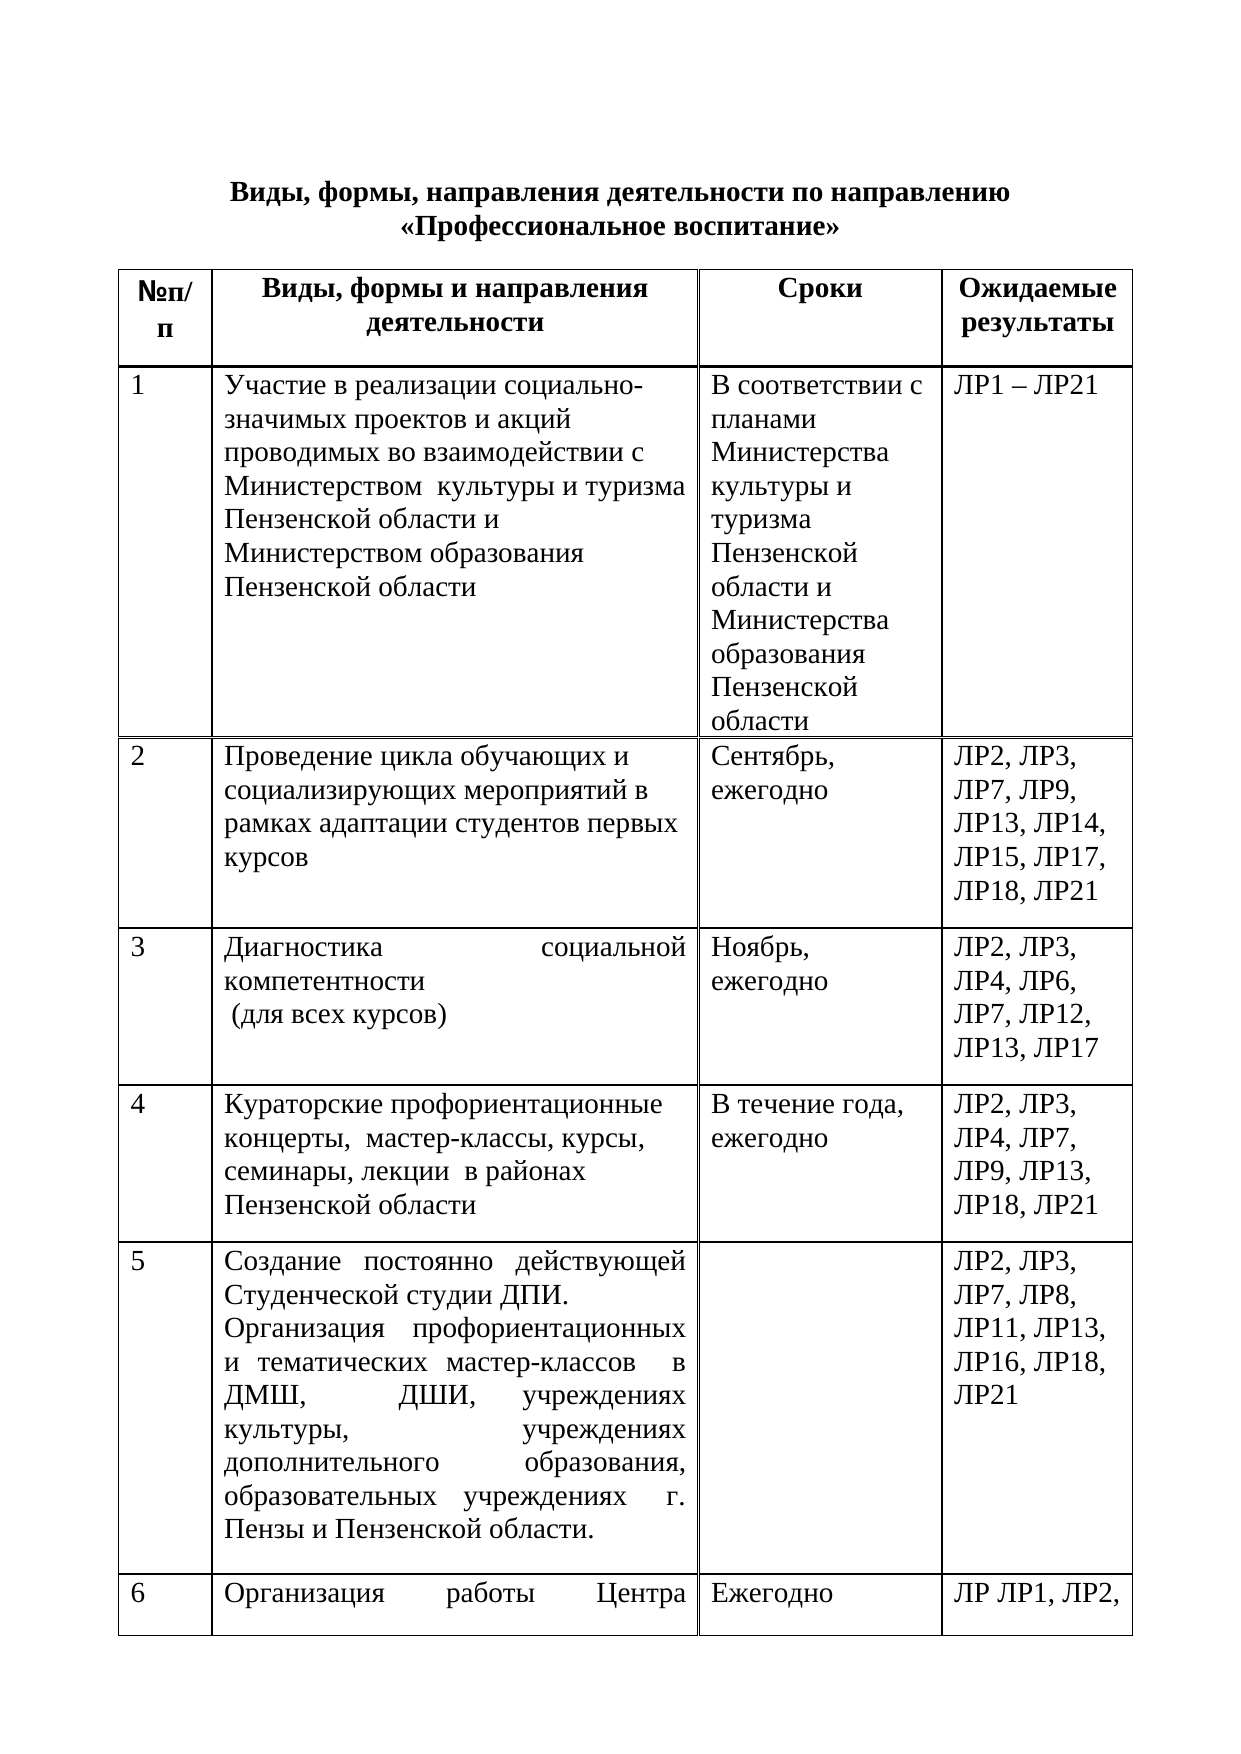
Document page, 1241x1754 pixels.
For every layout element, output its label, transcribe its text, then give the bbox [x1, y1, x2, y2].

table_cell Проведение цикла обучающих и социализирующих мероприятий в рамках адаптации студентов первых курсов [213, 739, 697, 927]
table_header №п/п [119, 270, 211, 365]
table_cell [700, 1243, 941, 1573]
table_cell ЛР1 – ЛР21 [943, 368, 1132, 736]
table_cell Создание постоянно действующей Студенческой студии ДПИ. Организация профориентационных и тематических мастер-классов в ДМШ, ДШИ, учреждениях культуры, учреждениях дополнительного образования, образовательных учреждениях г. Пензы и Пензенской области. [213, 1243, 697, 1573]
table_cell В соответствии с планами Министерства культуры и туризма Пензенской области и Министерства образования Пензенской области [700, 368, 941, 736]
table_cell ЛР2, ЛР3, ЛР7, ЛР9, ЛР13, ЛР14, ЛР15, ЛР17, ЛР18, ЛР21 [943, 739, 1132, 927]
table_cell Ежегодно [700, 1575, 941, 1635]
table_header Ожидаемые результаты [943, 270, 1132, 365]
table_cell ЛР2, ЛР3, ЛР7, ЛР8, ЛР11, ЛР13, ЛР16, ЛР18, ЛР21 [943, 1243, 1132, 1573]
table_header Сроки [700, 270, 941, 365]
table_cell 6 [119, 1575, 211, 1635]
table_cell Диагностика социальной компетентности (для всех курсов) [213, 929, 697, 1084]
table_header Виды, формы и направления деятельности [213, 270, 697, 365]
table_cell 4 [119, 1086, 211, 1241]
table_cell 1 [119, 368, 211, 736]
table_cell 3 [119, 929, 211, 1084]
table_cell В течение года, ежегодно [700, 1086, 941, 1241]
table_cell Ноябрь, ежегодно [700, 929, 941, 1084]
table_cell 2 [119, 739, 211, 927]
table_cell ЛР2, ЛР3, ЛР4, ЛР7, ЛР9, ЛР13, ЛР18, ЛР21 [943, 1086, 1132, 1241]
text Виды, формы, направления деятельности по направлению «Профессиональное воспитание» [118, 174, 1122, 241]
table_cell ЛР ЛР1, ЛР2, [943, 1575, 1132, 1635]
table_cell Кураторские профориентационные концерты, мастер-классы, курсы, семинары, лекции в районах Пензенской области [213, 1086, 697, 1241]
table_cell 5 [119, 1243, 211, 1573]
table_cell Сентябрь, ежегодно [700, 739, 941, 927]
table_cell Организация работы Центра [213, 1575, 697, 1635]
table_cell Участие в реализации социально-значимых проектов и акций проводимых во взаимодействии с Министерством культуры и туризма Пензенской области и Министерством образования Пензенской области [213, 368, 697, 736]
table_cell ЛР2, ЛР3, ЛР4, ЛР6, ЛР7, ЛР12, ЛР13, ЛР17 [943, 929, 1132, 1084]
